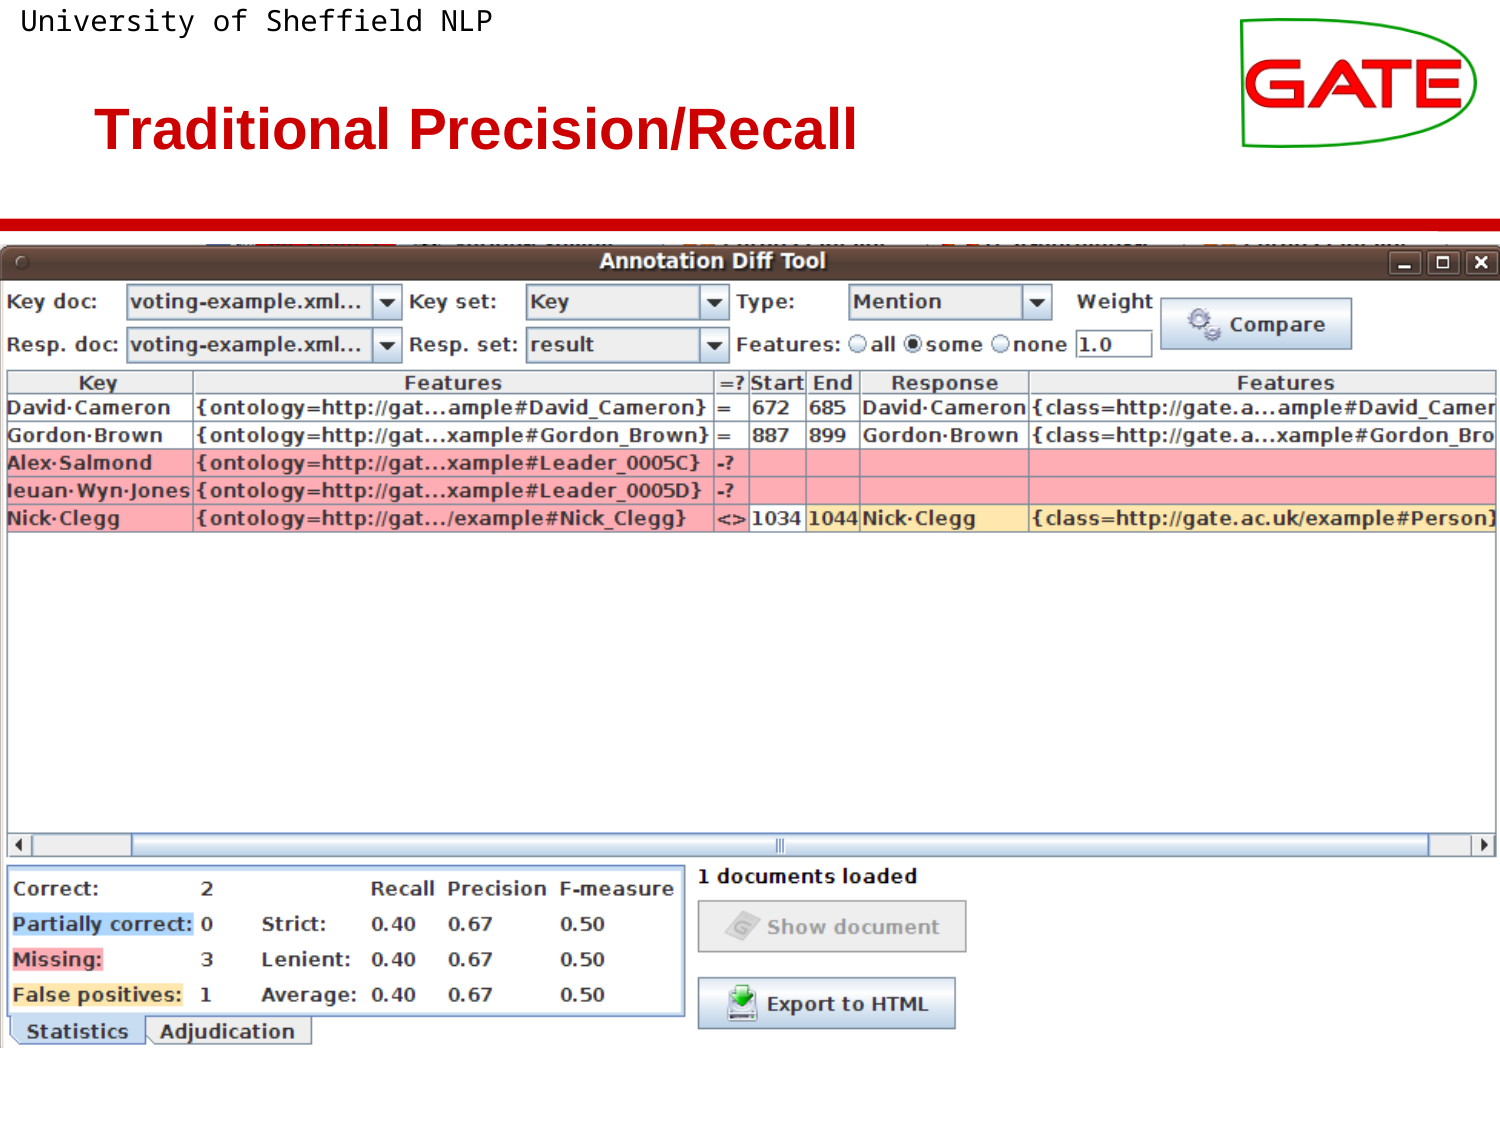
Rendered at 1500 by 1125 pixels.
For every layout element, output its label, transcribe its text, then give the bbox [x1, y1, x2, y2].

picture [1240, 18, 1477, 148]
title Traditional Precision/Recall [79, 54, 1149, 204]
picture [0, 244, 1500, 1048]
